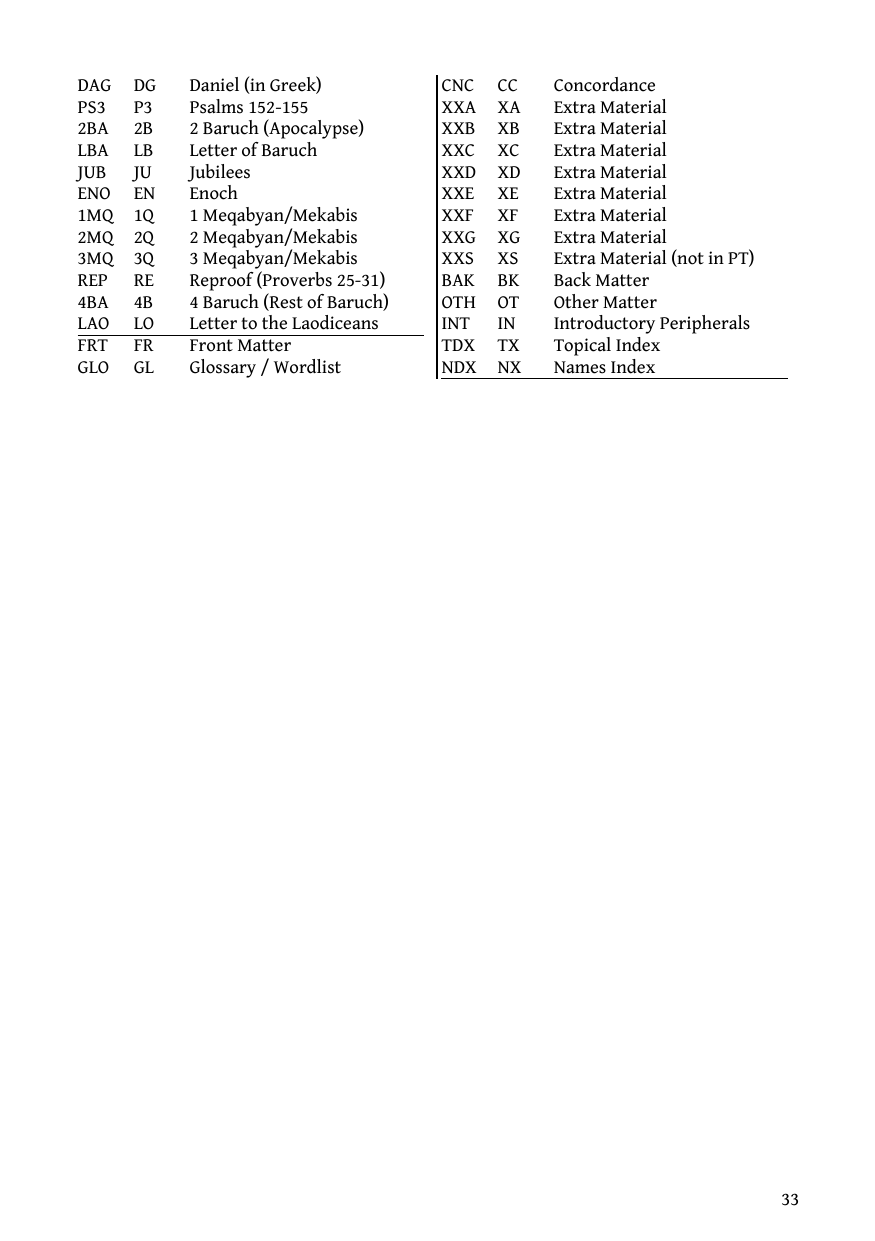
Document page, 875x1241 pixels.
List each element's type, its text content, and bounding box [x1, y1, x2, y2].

table_cell XG [498, 227, 553, 248]
table_cell INT [441, 313, 497, 335]
table_cell Daniel (in Greek) [189, 75, 424, 97]
table_cell JU [134, 162, 189, 183]
table_cell 3MQ [78, 248, 133, 270]
table_cell Extra Material [554, 97, 788, 118]
table_cell ENO [78, 183, 133, 205]
table_cell 1 Meqabyan/Mekabis [189, 205, 424, 227]
table_cell NX [498, 357, 553, 378]
table_cell OTH [441, 292, 497, 313]
table_cell XXD [441, 162, 497, 183]
table_cell 2BA [78, 118, 133, 140]
table_cell DG [134, 75, 189, 97]
table_cell Glossary / Wordlist [189, 357, 424, 378]
table_cell BAK [441, 270, 497, 292]
table_cell Letter to the Laodiceans [189, 313, 424, 335]
table_cell XXS [441, 248, 497, 270]
table_cell LB [134, 140, 189, 162]
table_cell Introductory Peripherals [554, 313, 788, 335]
table_cell Extra Material [554, 118, 788, 140]
table_cell Jubilees [189, 162, 424, 183]
table_cell XB [498, 118, 553, 140]
table_cell GL [134, 357, 189, 378]
table_cell Names Index [554, 357, 788, 378]
table_cell XXB [441, 118, 497, 140]
table_cell 4B [134, 292, 189, 313]
table_cell Extra Material [554, 183, 788, 205]
table_cell XF [498, 205, 553, 227]
table_cell JUB [78, 162, 133, 183]
table_cell TDX [441, 335, 497, 357]
table_cell TX [498, 335, 553, 357]
table_cell PS3 [78, 97, 133, 118]
table_cell XXE [441, 183, 497, 205]
table_cell LO [134, 313, 189, 335]
table_cell XE [498, 183, 553, 205]
table_cell DAG [78, 75, 133, 97]
table_cell XC [498, 140, 553, 162]
table_cell Concordance [554, 75, 788, 97]
table_cell EN [134, 183, 189, 205]
table_cell 2B [134, 118, 189, 140]
table_cell Topical Index [554, 335, 788, 357]
table_cell 2Q [134, 227, 189, 248]
table_cell Extra Material [554, 162, 788, 183]
table_cell FR [134, 336, 189, 357]
table_cell Back Matter [554, 270, 788, 292]
table_cell XD [498, 162, 553, 183]
table_cell 2 Baruch (Apocalypse) [189, 118, 424, 140]
table_cell 4 Baruch (Rest of Baruch) [189, 292, 424, 313]
table_cell XXC [441, 140, 497, 162]
table_cell BK [498, 270, 553, 292]
table_cell OT [498, 292, 553, 313]
table_cell LAO [78, 313, 133, 335]
table_cell Letter of Baruch [189, 140, 424, 162]
table_cell XXG [441, 227, 497, 248]
table_cell Reproof (Proverbs 25-31) [189, 270, 424, 292]
table_cell 1MQ [78, 205, 133, 227]
table_cell 4BA [78, 292, 133, 313]
table_cell XS [498, 248, 553, 270]
table_cell P3 [134, 97, 189, 118]
table_cell IN [498, 313, 553, 335]
table_cell 2MQ [78, 227, 133, 248]
table_cell 3 Meqabyan/Mekabis [189, 248, 424, 270]
table_cell CC [498, 75, 553, 97]
table_cell NDX [441, 357, 497, 378]
table_cell GLO [78, 357, 133, 378]
table_cell Extra Material (not in PT) [554, 248, 788, 270]
table_cell 2 Meqabyan/Mekabis [189, 227, 424, 248]
table_cell Enoch [189, 183, 424, 205]
table_cell Psalms 152-155 [189, 97, 424, 118]
table_cell RE [134, 270, 189, 292]
table_cell XXF [441, 205, 497, 227]
table_cell Front Matter [189, 336, 424, 357]
table_cell 3Q [134, 248, 189, 270]
table_cell XXA [441, 97, 497, 118]
table_cell Other Matter [554, 292, 788, 313]
table_cell Extra Material [554, 205, 788, 227]
table_cell CNC [441, 75, 497, 97]
table_cell 1Q [134, 205, 189, 227]
table_cell REP [78, 270, 133, 292]
table_cell LBA [78, 140, 133, 162]
table_cell XA [498, 97, 553, 118]
table_cell Extra Material [554, 140, 788, 162]
table_cell FRT [78, 336, 133, 357]
table_cell Extra Material [554, 227, 788, 248]
